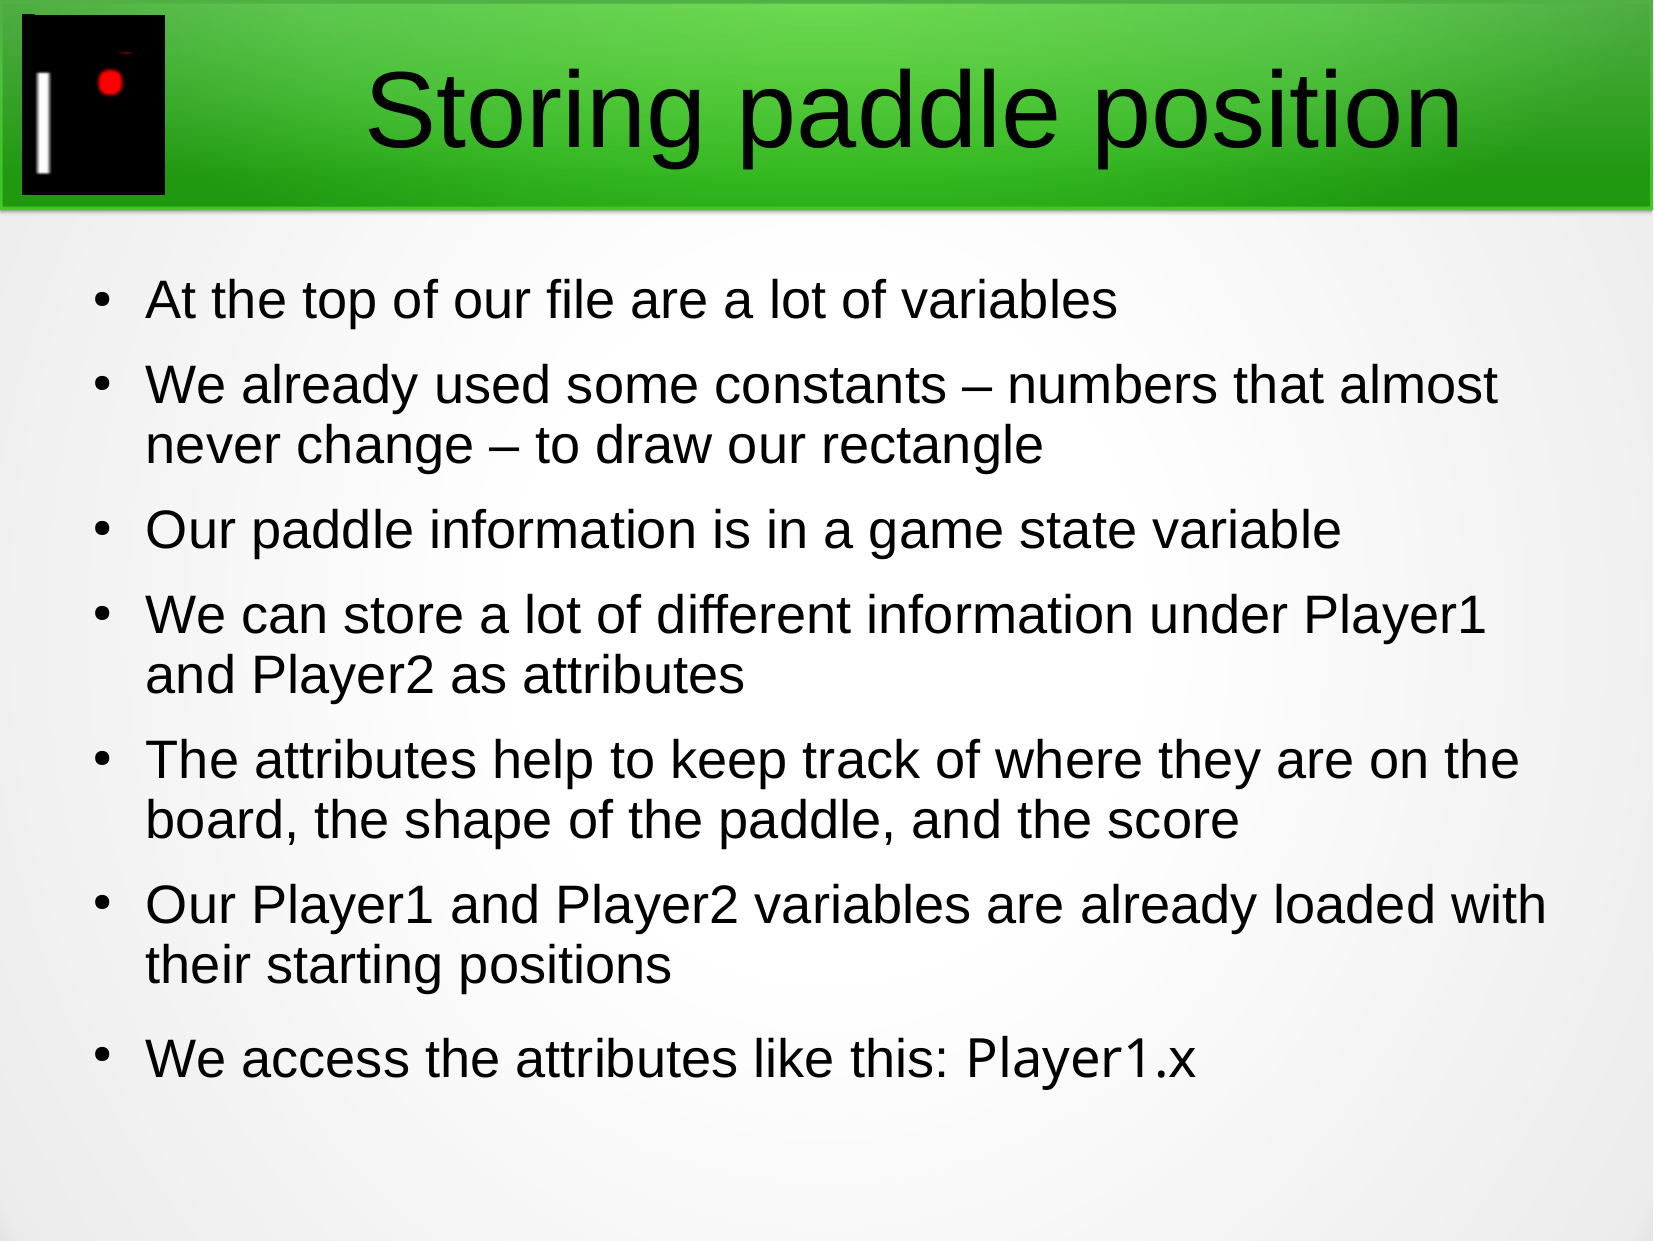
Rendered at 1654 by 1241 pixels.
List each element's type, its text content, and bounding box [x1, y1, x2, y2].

list At the top of our file are a lot of variables We already used some constants – numbers that almost never change – to draw our rectangle Our paddle information is in a game state variable We can store a lot of different information under Player1 and Player2 as attributes The attributes help to keep track of where they are on the board, the shape of the paddle, and the score Our Player1 and Player2 variables are already loaded with their starting positions We access the attributes like this: Player1.x [75, 270, 1568, 1141]
picture [22, 14, 165, 195]
title Storing paddle position [195, 30, 1636, 190]
